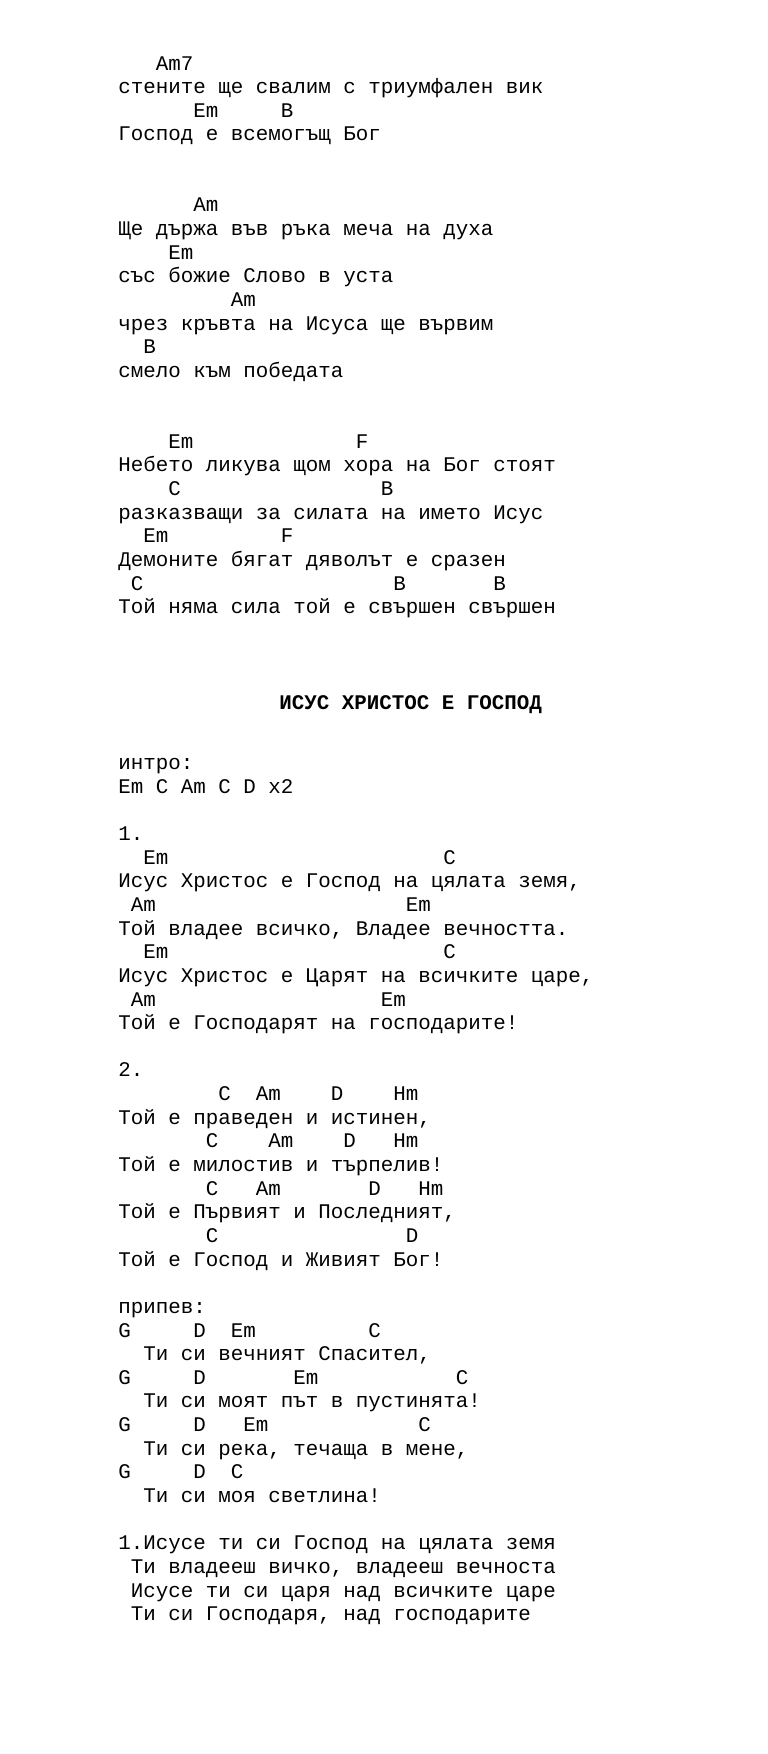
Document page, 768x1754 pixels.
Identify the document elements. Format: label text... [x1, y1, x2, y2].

text Той владее всичко, Владее вечността. [118, 918, 702, 941]
text Em F [118, 525, 702, 549]
text Небето ликува щом хора на Бог стоят [118, 454, 702, 478]
text 1. [118, 823, 702, 847]
text C Am D Hm [118, 1178, 702, 1201]
text Ти владееш вичко, владееш вечноста [118, 1556, 702, 1580]
text Am7 [118, 52, 702, 76]
text Той е милостив и търпелив! [118, 1154, 702, 1178]
text Am [118, 289, 702, 313]
text Исус Христос е Царят на всичките царе, [118, 965, 702, 988]
text C B [118, 478, 702, 502]
text Той е праведен и истинен, [118, 1107, 702, 1130]
text G D C [118, 1461, 702, 1485]
text C B B [118, 573, 702, 596]
text стените ще свалим с триумфален вик [118, 76, 702, 100]
text Em B [118, 100, 702, 123]
text Ти си моя светлина! [118, 1485, 702, 1509]
text Господ е всемогъщ Бог [118, 123, 702, 147]
text Am Em [118, 988, 702, 1012]
text 1.Исусе ти си Господ на цялата земя [118, 1532, 702, 1556]
text Em F [118, 431, 702, 454]
text Той е Господарят на господарите! [118, 1012, 702, 1036]
text C D [118, 1225, 702, 1249]
text смело към победата [118, 360, 702, 383]
text Исусе ти си царя над всичките царе [118, 1580, 702, 1603]
text Ти си моят път в пустинята! [118, 1391, 702, 1414]
text Демоните бягат дяволът е сразен [118, 549, 702, 573]
text Ще държа във ръка меча на духа [118, 218, 702, 242]
text G D Em C [118, 1367, 702, 1391]
text Am Em [118, 894, 702, 918]
text G D Em C [118, 1414, 702, 1438]
text Той е Господ и Живият Бог! [118, 1249, 702, 1272]
text интро: [118, 752, 702, 776]
text разказващи за силата на името Исус [118, 502, 702, 525]
subtitle ИСУС ХРИСТОС Е ГОСПОД [118, 692, 702, 716]
text припев: [118, 1296, 702, 1319]
text Той е Първият и Последният, [118, 1201, 702, 1225]
text Am [118, 194, 702, 218]
text със божие Слово в уста [118, 265, 702, 289]
text Ти си Господаря, над господарите [118, 1603, 702, 1627]
text Em C [118, 941, 702, 965]
text Ти си река, течаща в мене, [118, 1438, 702, 1461]
text C Am D Hm [118, 1083, 702, 1107]
text G D Em C [118, 1319, 702, 1343]
text C Am D Hm [118, 1130, 702, 1154]
text Исус Христос е Господ на цялата земя, [118, 870, 702, 894]
text Em C [118, 847, 702, 870]
text Em C Am C D x2 [118, 776, 702, 799]
text Ти си вечният Спасител, [118, 1343, 702, 1367]
text Той няма сила той е свършен свършен [118, 596, 702, 620]
text Em [118, 242, 702, 265]
text чрез кръвта на Исуса ще вървим [118, 313, 702, 336]
text B [118, 336, 702, 360]
text 2. [118, 1059, 702, 1083]
